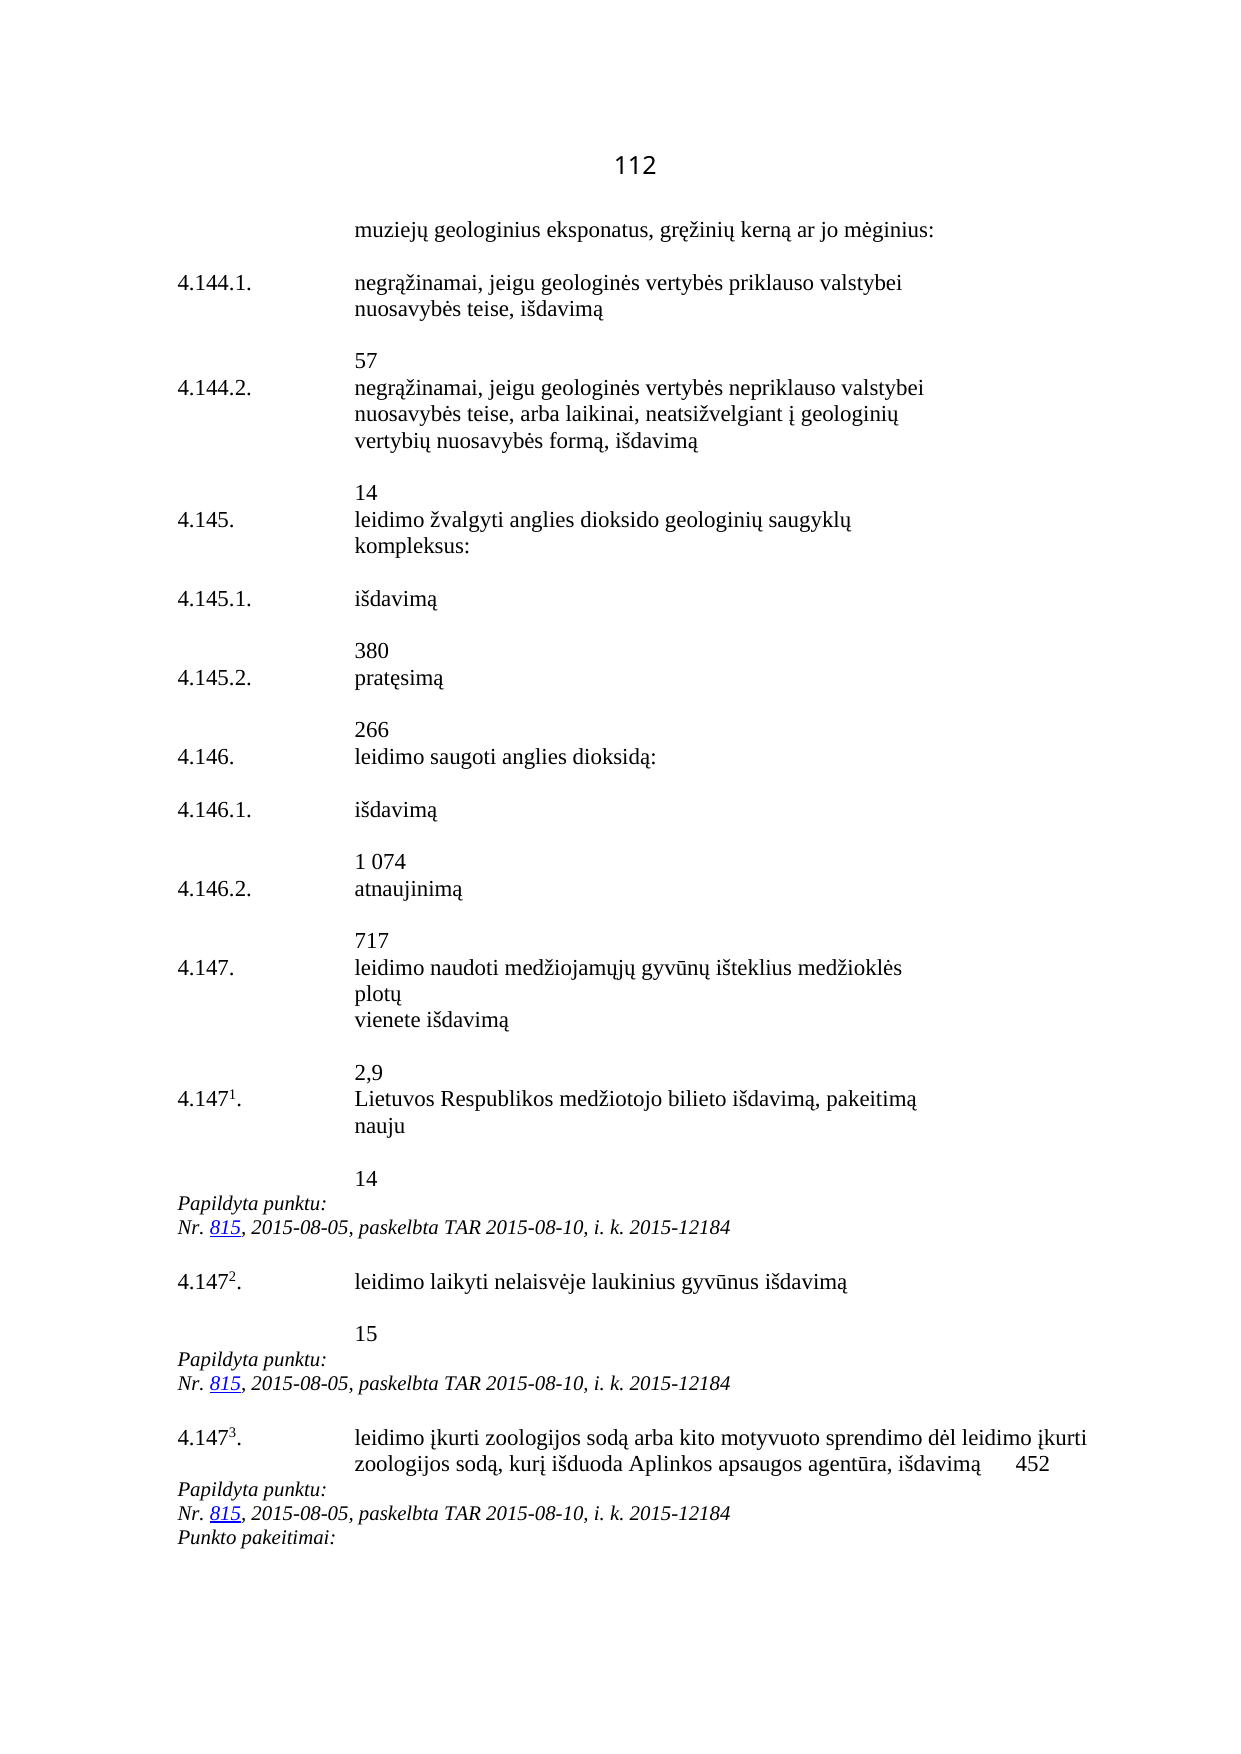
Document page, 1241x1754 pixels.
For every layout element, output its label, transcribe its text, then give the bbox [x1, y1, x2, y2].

text nauju 14 [354, 1112, 945, 1191]
text vienete išdavimą 2,9 [354, 1006, 945, 1086]
text 4.145. leidimo žvalgyti anglies dioksido geologinių saugyklų kompleksus: [177, 506, 945, 585]
text Punkto pakeitimai: [177, 1524, 1093, 1549]
text 4.145.2. pratęsimą 266 [177, 664, 945, 743]
text nuosavybės teise, išdavimą 57 [354, 295, 945, 374]
text muziejų geologinius eksponatus, gręžinių kerną ar jo mėginius: [354, 216, 945, 268]
text 4.1472. leidimo laikyti nelaisvėje laukinius gyvūnus išdavimą 15 [177, 1268, 945, 1347]
text Nr. 815, 2015-08-05, paskelbta TAR 2015-08-10, i. k. 2015-12184 [177, 1371, 1093, 1395]
text Papildyta punktu: [177, 1191, 1093, 1215]
text 4.144.2. negrąžinamai, jeigu geologinės vertybės nepriklauso valstybei [177, 374, 945, 400]
text Nr. 815, 2015-08-05, paskelbta TAR 2015-08-10, i. k. 2015-12184 [177, 1215, 1093, 1239]
text Nr. 815, 2015-08-05, paskelbta TAR 2015-08-10, i. k. 2015-12184 [177, 1501, 1093, 1524]
text 4.146.2. atnaujinimą 717 [177, 875, 945, 954]
text 4.1471. Lietuvos Respublikos medžiotojo bilieto išdavimą, pakeitimą [177, 1086, 945, 1112]
text 4.146.1. išdavimą 1 074 [177, 796, 945, 875]
text Papildyta punktu: [177, 1476, 1093, 1501]
text 4.147. leidimo naudoti medžiojamųjų gyvūnų išteklius medžioklės plotų [177, 954, 945, 1006]
text 4.146. leidimo saugoti anglies dioksidą: [177, 743, 945, 796]
text 4.144.1. negrąžinamai, jeigu geologinės vertybės priklauso valstybei [177, 268, 945, 295]
text 4.1473. leidimo įkurti zoologijos sodą arba kito motyvuoto sprendimo dėl leidimo įkurti zoologijos sodą, kurį išduoda Aplinkos apsaugos agentūra, išdavimą 452 [177, 1424, 1093, 1476]
text vertybių nuosavybės formą, išdavimą 14 [354, 427, 945, 506]
text 4.145.1. išdavimą 380 [177, 585, 945, 664]
text Papildyta punktu: [177, 1347, 1093, 1371]
text nuosavybės teise, arba laikinai, neatsižvelgiant į geologinių [354, 400, 945, 427]
